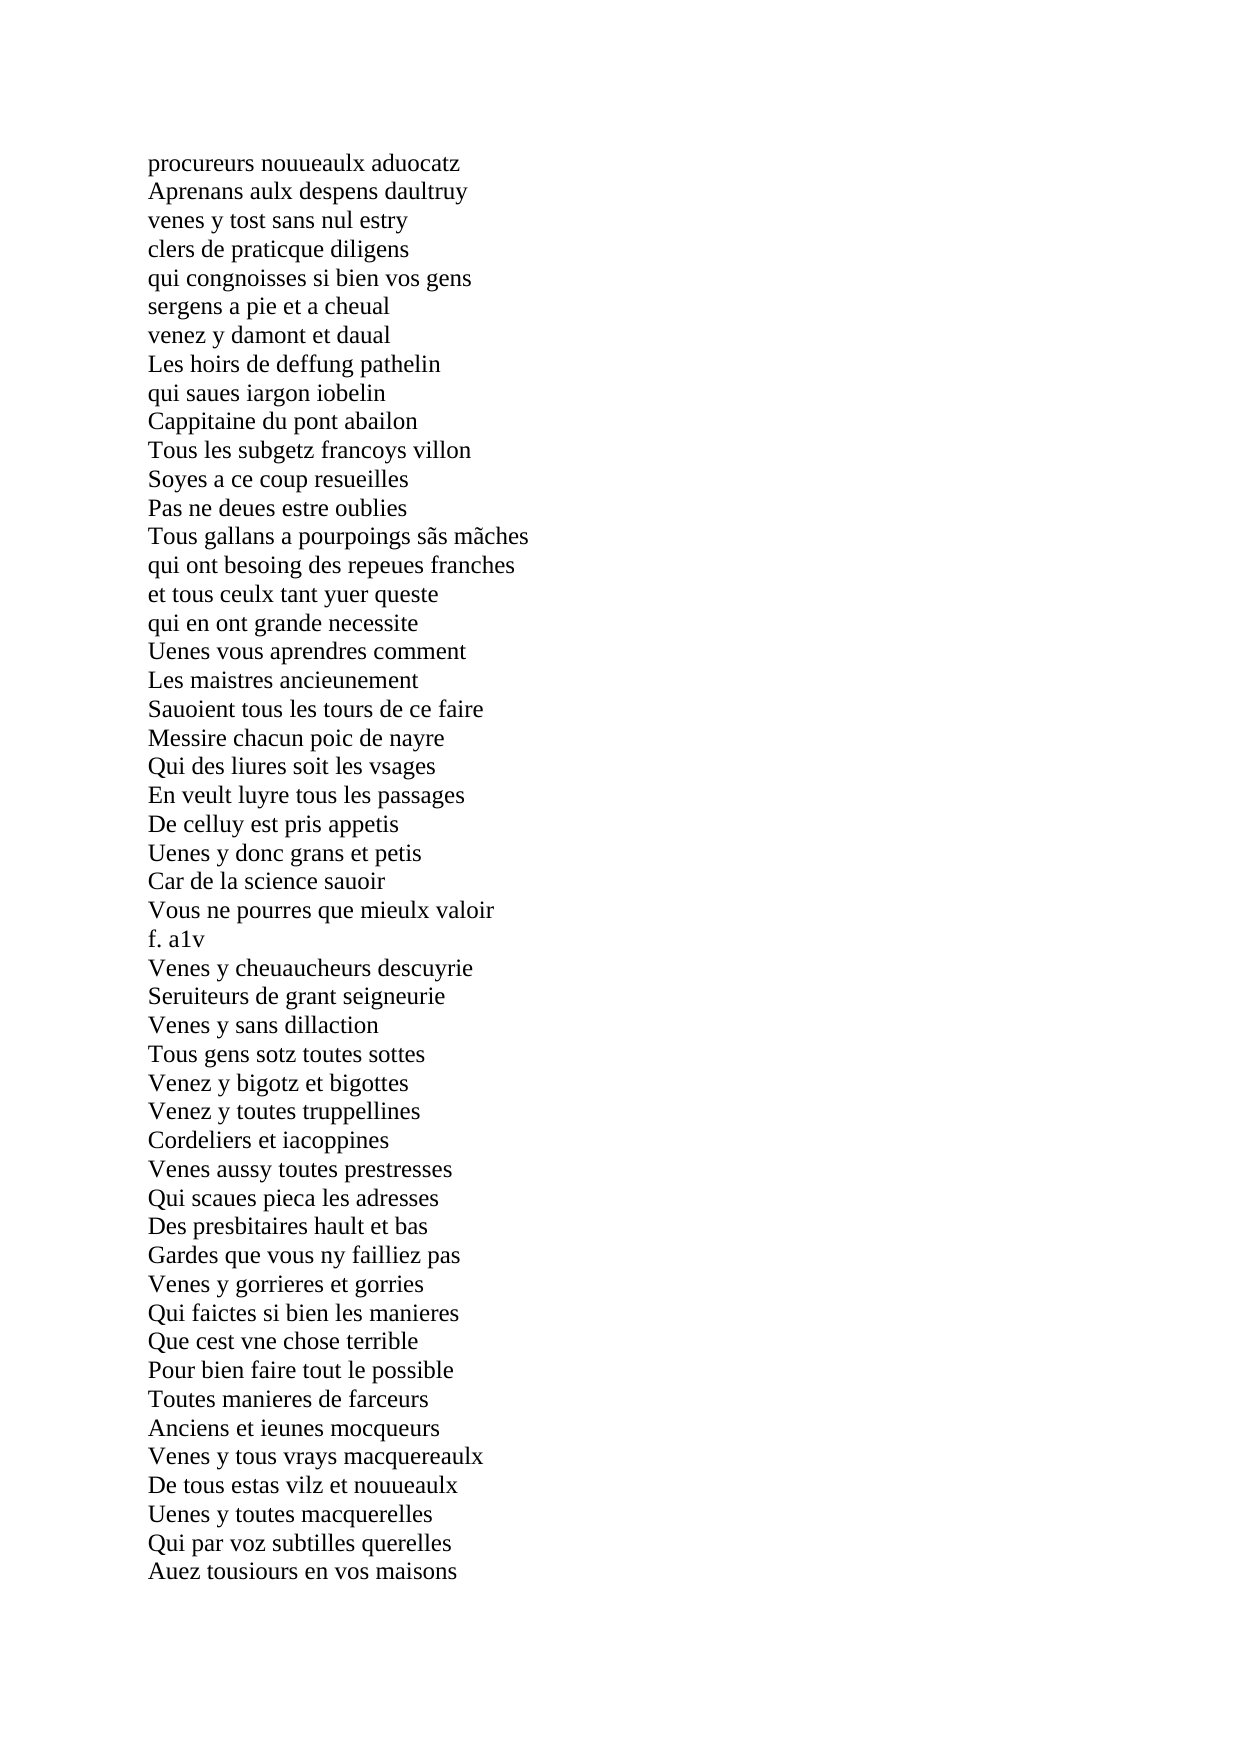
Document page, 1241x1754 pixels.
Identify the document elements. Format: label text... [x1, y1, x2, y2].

text Venes y tous vrays macquereaulx [148, 1441, 1093, 1470]
text Car de la science sauoir [148, 866, 1093, 895]
text clers de praticque diligens [148, 234, 1093, 263]
text Toutes manieres de farceurs [148, 1384, 1093, 1413]
text f. a1v [148, 924, 1093, 953]
text Pour bien faire tout le possible [148, 1355, 1093, 1384]
text qui congnoisses si bien vos gens [148, 263, 1093, 291]
text De tous estas vilz et nouueaulx [148, 1470, 1093, 1499]
text Qui des liures soit les vsages [148, 751, 1093, 780]
text Qui faictes si bien les manieres [148, 1298, 1093, 1326]
text Pas ne deues estre oublies [148, 493, 1093, 521]
text Vous ne pourres que mieulx valoir [148, 895, 1093, 924]
text De celluy est pris appetis [148, 809, 1093, 838]
text Messire chacun poic de nayre [148, 723, 1093, 751]
text Auez tousiours en vos maisons [148, 1556, 1093, 1585]
text qui saues iargon iobelin [148, 378, 1093, 406]
text Venes y sans dillaction [148, 1010, 1093, 1039]
text Cappitaine du pont abailon [148, 406, 1093, 435]
text Tous gens sotz toutes sottes [148, 1039, 1093, 1068]
text Soyes a ce coup resueilles [148, 464, 1093, 493]
text sergens a pie et a cheual [148, 291, 1093, 320]
text Uenes y donc grans et petis [148, 838, 1093, 866]
text Que cest vne chose terrible [148, 1326, 1093, 1355]
text Venes aussy toutes prestresses [148, 1154, 1093, 1183]
text Venez y toutes truppellines [148, 1096, 1093, 1125]
text Gardes que vous ny failliez pas [148, 1240, 1093, 1269]
text venes y tost sans nul estry [148, 205, 1093, 234]
text Cordeliers et iacoppines [148, 1125, 1093, 1154]
text Anciens et ieunes mocqueurs [148, 1413, 1093, 1441]
text Seruiteurs de grant seigneurie [148, 981, 1093, 1010]
text En veult luyre tous les passages [148, 780, 1093, 809]
text Tous gallans a pourpoings sãs mãches [148, 521, 1093, 550]
text Sauoient tous les tours de ce faire [148, 694, 1093, 723]
text Venez y bigotz et bigottes [148, 1068, 1093, 1096]
text procureurs nouueaulx aduocatz [148, 148, 1093, 176]
text Tous les subgetz francoys villon [148, 435, 1093, 464]
text Les maistres ancieunement [148, 665, 1093, 694]
text Les hoirs de deffung pathelin [148, 349, 1093, 378]
text Venes y cheuaucheurs descuyrie [148, 953, 1093, 981]
text Aprenans aulx despens daultruy [148, 176, 1093, 205]
text et tous ceulx tant yuer queste [148, 579, 1093, 608]
text qui en ont grande necessite [148, 608, 1093, 636]
text Uenes y toutes macquerelles [148, 1499, 1093, 1528]
text Des presbitaires hault et bas [148, 1211, 1093, 1240]
text Venes y gorrieres et gorries [148, 1269, 1093, 1298]
text Qui scaues pieca les adresses [148, 1183, 1093, 1211]
text qui ont besoing des repeues franches [148, 550, 1093, 579]
text venez y damont et daual [148, 320, 1093, 349]
text Uenes vous aprendres comment [148, 636, 1093, 665]
text Qui par voz subtilles querelles [148, 1528, 1093, 1556]
